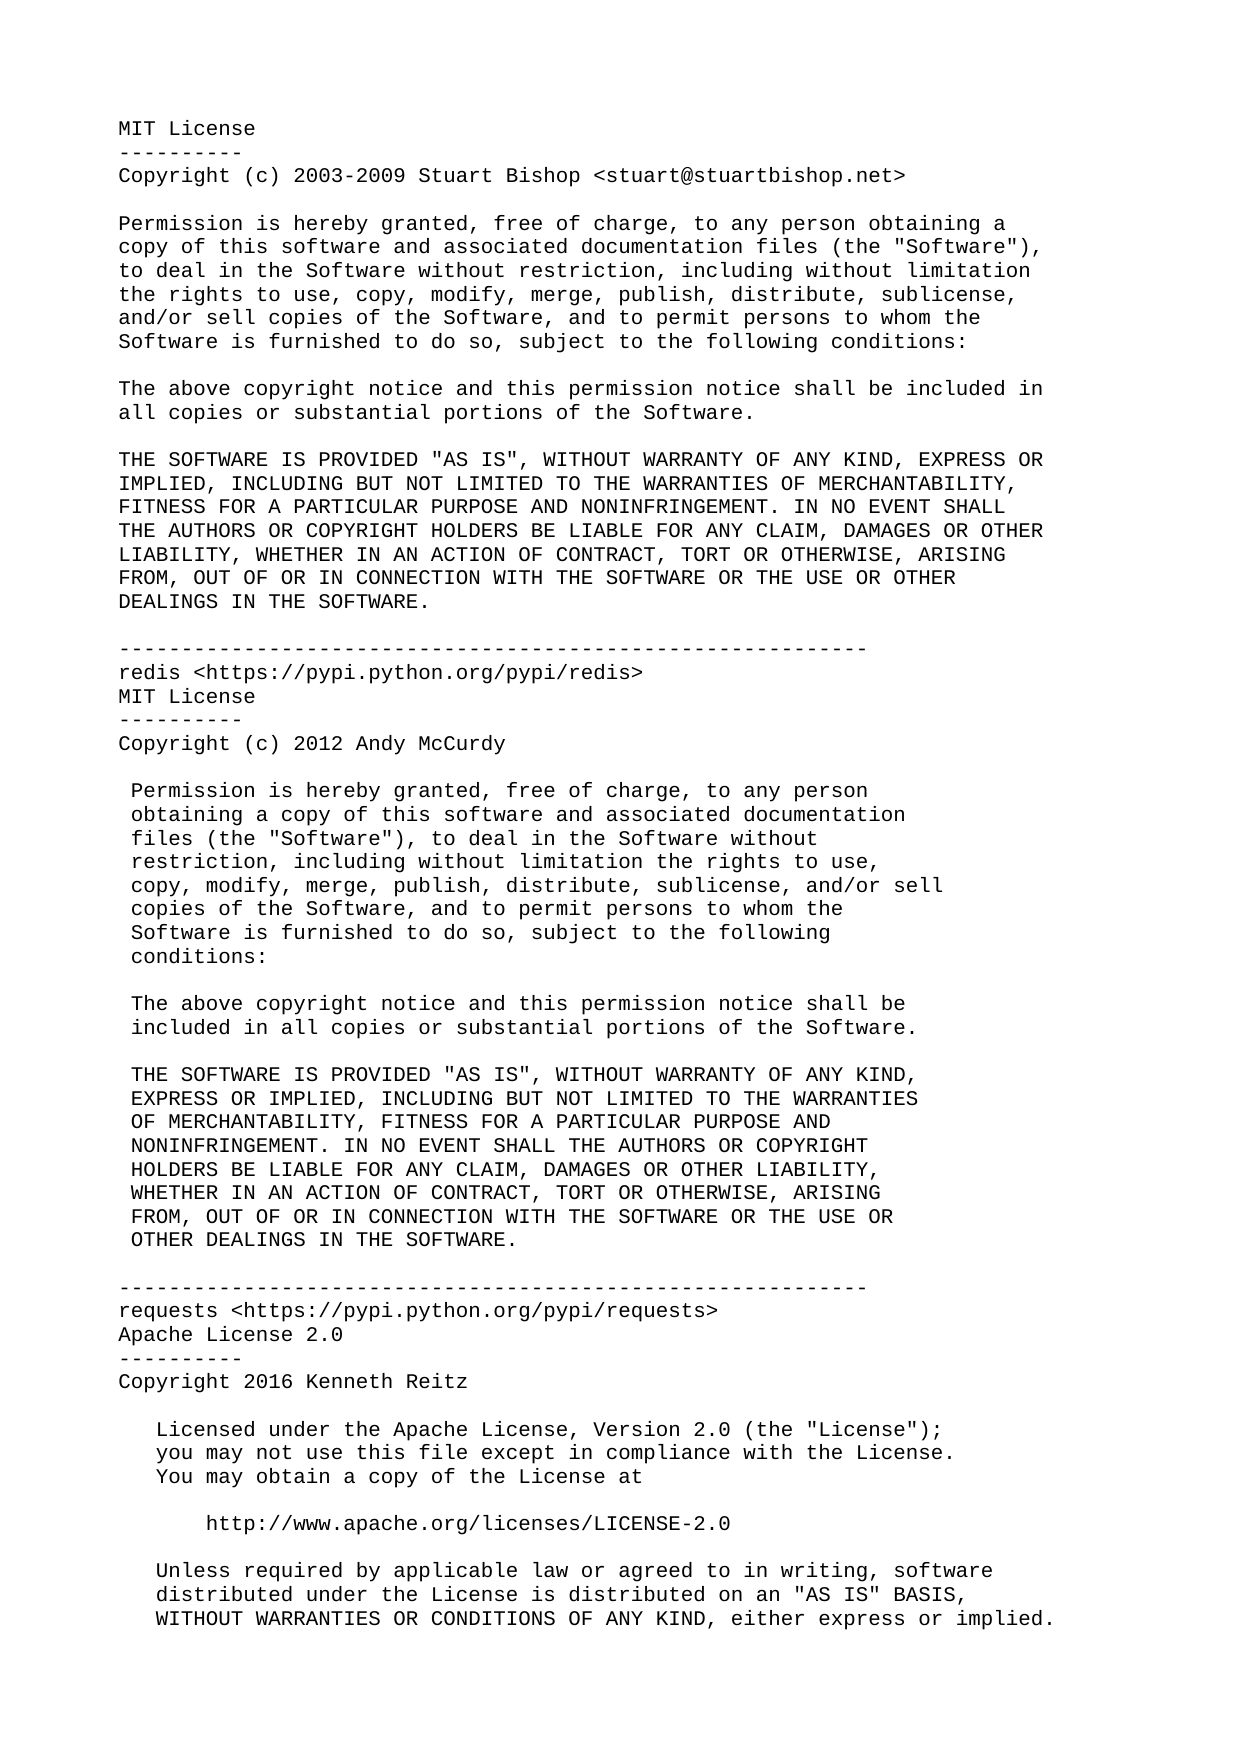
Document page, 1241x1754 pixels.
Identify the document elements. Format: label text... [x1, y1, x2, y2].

text You may obtain a copy of the License at [118, 1466, 1122, 1489]
text redis <https://pypi.python.org/pypi/redis> [118, 662, 1122, 686]
text copies of the Software, and to permit persons to whom the [118, 898, 1122, 922]
text LIABILITY, WHETHER IN AN ACTION OF CONTRACT, TORT OR OTHERWISE, ARISING [118, 544, 1122, 567]
text Unless required by applicable law or agreed to in writing, software [118, 1561, 1122, 1584]
text requests <https://pypi.python.org/pypi/requests> [118, 1300, 1122, 1324]
text ---------- [118, 709, 1122, 733]
text ---------- [118, 142, 1122, 165]
text copy of this software and associated documentation files (the "Software"), [118, 236, 1122, 260]
text The above copyright notice and this permission notice shall be included in [118, 378, 1122, 402]
text Licensed under the Apache License, Version 2.0 (the "License"); [118, 1419, 1122, 1442]
text files (the "Software"), to deal in the Software without [118, 827, 1122, 851]
text ------------------------------------------------------------ [118, 638, 1122, 662]
text FITNESS FOR A PARTICULAR PURPOSE AND NONINFRINGEMENT. IN NO EVENT SHALL [118, 496, 1122, 520]
text WHETHER IN AN ACTION OF CONTRACT, TORT OR OTHERWISE, ARISING [118, 1182, 1122, 1206]
text OF MERCHANTABILITY, FITNESS FOR A PARTICULAR PURPOSE AND [118, 1111, 1122, 1135]
text MIT License [118, 118, 1122, 142]
text Permission is hereby granted, free of charge, to any person obtaining a [118, 213, 1122, 236]
text the rights to use, copy, modify, merge, publish, distribute, sublicense, [118, 284, 1122, 307]
text and/or sell copies of the Software, and to permit persons to whom the [118, 307, 1122, 331]
text Software is furnished to do so, subject to the following conditions: [118, 331, 1122, 354]
text NONINFRINGEMENT. IN NO EVENT SHALL THE AUTHORS OR COPYRIGHT [118, 1135, 1122, 1158]
text ---------- [118, 1348, 1122, 1371]
text OTHER DEALINGS IN THE SOFTWARE. [118, 1229, 1122, 1253]
text THE AUTHORS OR COPYRIGHT HOLDERS BE LIABLE FOR ANY CLAIM, DAMAGES OR OTHER [118, 520, 1122, 544]
text obtaining a copy of this software and associated documentation [118, 804, 1122, 827]
text Copyright 2016 Kenneth Reitz [118, 1371, 1122, 1395]
text Copyright (c) 2003-2009 Stuart Bishop <stuart@stuartbishop.net> [118, 165, 1122, 189]
text IMPLIED, INCLUDING BUT NOT LIMITED TO THE WARRANTIES OF MERCHANTABILITY, [118, 473, 1122, 496]
text http://www.apache.org/licenses/LICENSE-2.0 [118, 1513, 1122, 1537]
text THE SOFTWARE IS PROVIDED "AS IS", WITHOUT WARRANTY OF ANY KIND, [118, 1064, 1122, 1088]
text Software is furnished to do so, subject to the following [118, 922, 1122, 946]
text The above copyright notice and this permission notice shall be [118, 993, 1122, 1017]
text DEALINGS IN THE SOFTWARE. [118, 591, 1122, 615]
text conditions: [118, 946, 1122, 969]
text included in all copies or substantial portions of the Software. [118, 1017, 1122, 1040]
text FROM, OUT OF OR IN CONNECTION WITH THE SOFTWARE OR THE USE OR [118, 1206, 1122, 1229]
text copy, modify, merge, publish, distribute, sublicense, and/or sell [118, 875, 1122, 898]
text Permission is hereby granted, free of charge, to any person [118, 780, 1122, 804]
text THE SOFTWARE IS PROVIDED "AS IS", WITHOUT WARRANTY OF ANY KIND, EXPRESS OR [118, 449, 1122, 473]
text to deal in the Software without restriction, including without limitation [118, 260, 1122, 284]
text you may not use this file except in compliance with the License. [118, 1442, 1122, 1466]
text FROM, OUT OF OR IN CONNECTION WITH THE SOFTWARE OR THE USE OR OTHER [118, 567, 1122, 591]
text EXPRESS OR IMPLIED, INCLUDING BUT NOT LIMITED TO THE WARRANTIES [118, 1088, 1122, 1111]
text HOLDERS BE LIABLE FOR ANY CLAIM, DAMAGES OR OTHER LIABILITY, [118, 1158, 1122, 1182]
text distributed under the License is distributed on an "AS IS" BASIS, [118, 1584, 1122, 1608]
text WITHOUT WARRANTIES OR CONDITIONS OF ANY KIND, either express or implied. [118, 1608, 1122, 1631]
text MIT License [118, 686, 1122, 709]
text Apache License 2.0 [118, 1324, 1122, 1348]
text restriction, including without limitation the rights to use, [118, 851, 1122, 875]
text Copyright (c) 2012 Andy McCurdy [118, 733, 1122, 757]
text ------------------------------------------------------------ [118, 1277, 1122, 1300]
text all copies or substantial portions of the Software. [118, 402, 1122, 426]
